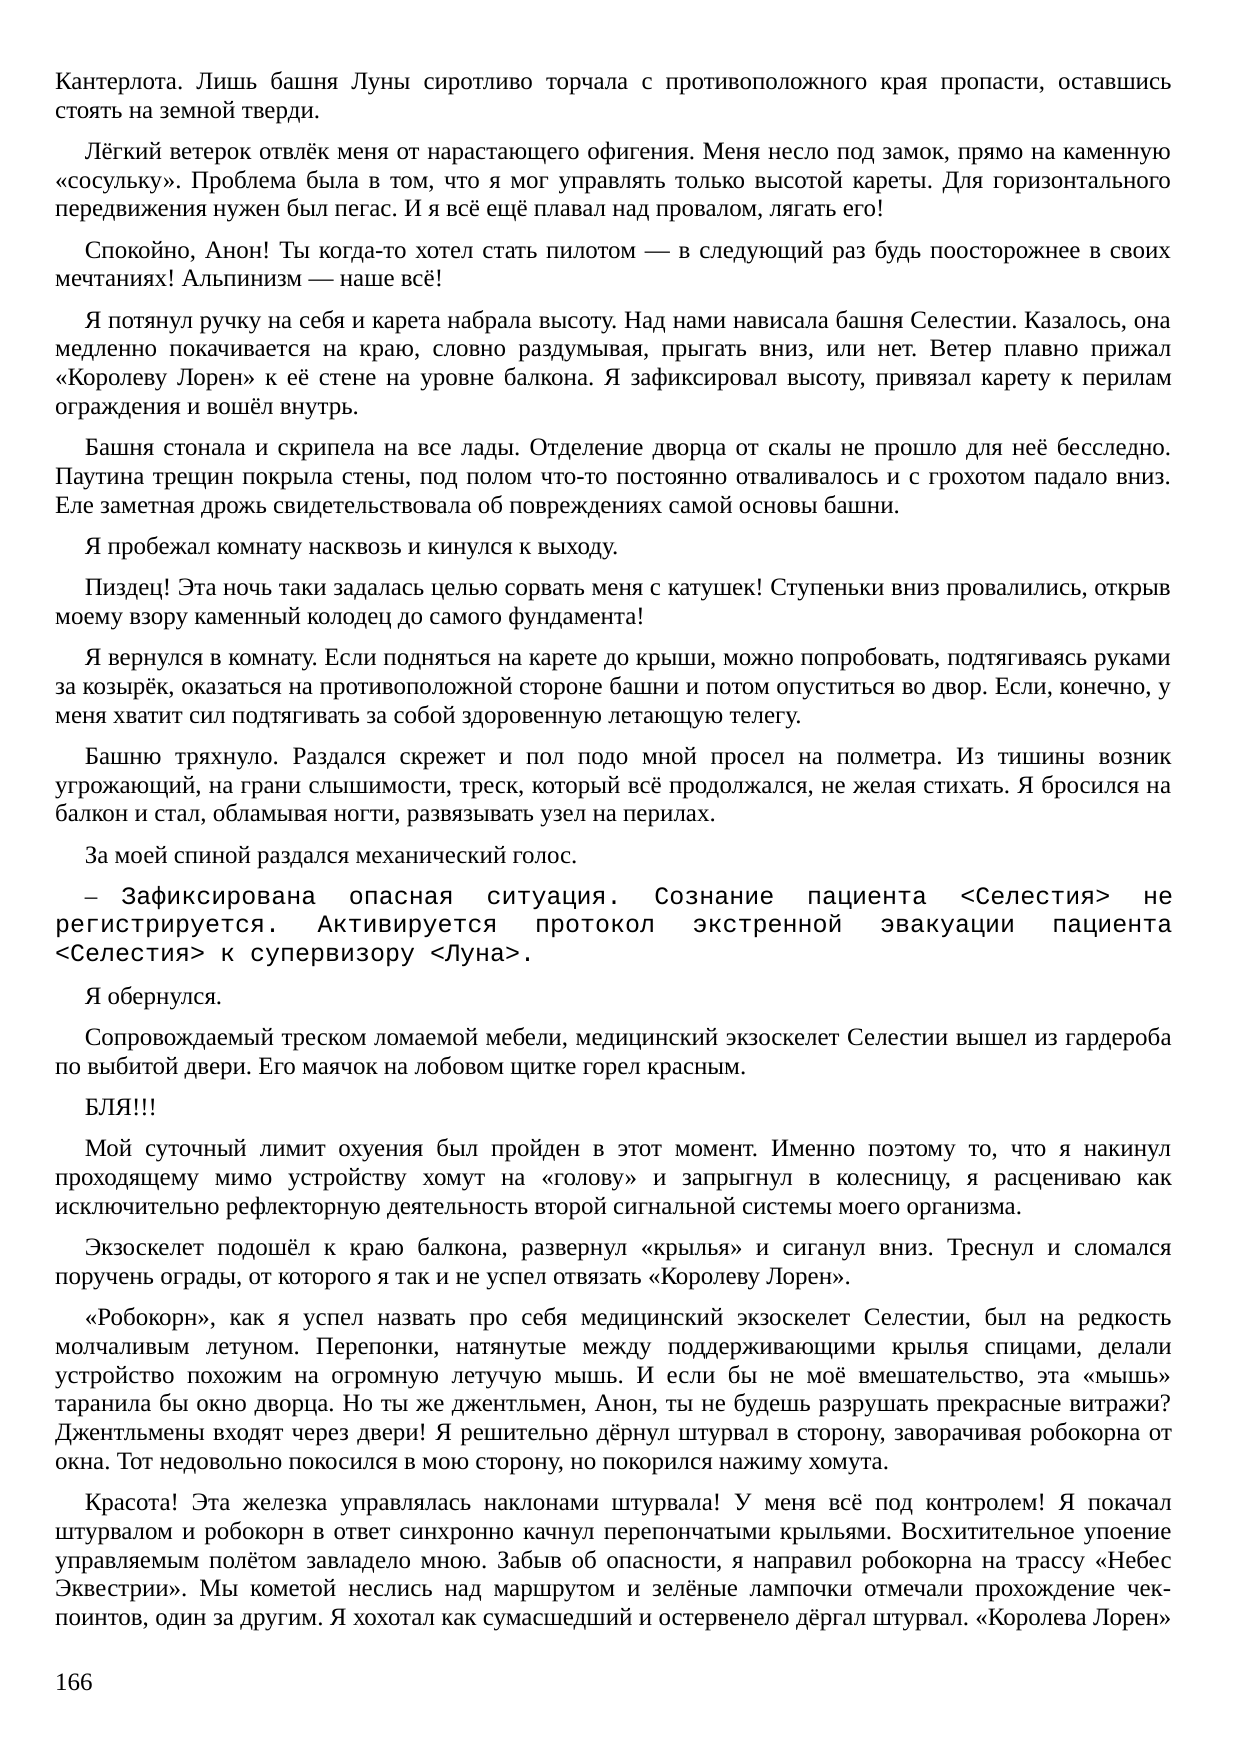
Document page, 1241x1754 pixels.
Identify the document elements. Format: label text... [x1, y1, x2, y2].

text Пиздец! Эта ночь таки задалась целью сорвать меня с катушек! Ступеньки вниз провалились, открыв моему взору каменный колодец до самого фундамента! [55, 572, 1173, 630]
text Башню тряхнуло. Раздался скрежет и пол подо мной просел на полметра. Из тишины возник угрожающий, на грани слышимости, треск, который всё продолжался, не желая стихать. Я бросился на балкон и стал, обламывая ногти, развязывать узел на перилах. [55, 741, 1173, 827]
text «Робокорн», как я успел назвать про себя медицинский экзоскелет Селестии, был на редкость молчаливым летуном. Перепонки, натянутые между поддерживающими крылья спицами, делали устройство похожим на огромную летучую мышь. И если бы не моё вмешательство, эта «мышь» таранила бы окно дворца. Но ты же джентльмен, Анон, ты не будешь разрушать прекрасные витражи? Джентльмены входят через двери! Я решительно дёрнул штурвал в сторону, заворачивая робокорна от окна. Тот недовольно покосился в мою сторону, но покорился нажиму хомута. [55, 1302, 1173, 1475]
text Лёгкий ветерок отвлёк меня от нарастающего офигения. Меня несло под замок, прямо на каменную «сосульку». Проблема была в том, что я мог управлять только высотой кареты. Для горизонтального передвижения нужен был пегас. И я всё ещё плавал над провалом, лягать его! [55, 136, 1173, 222]
text Кантерлота. Лишь башня Луны сиротливо торчала с противоположного края пропасти, оставшись стоять на земной тверди. [55, 66, 1173, 123]
text Я потянул ручку на себя и карета набрала высоту. Над нами нависала башня Селестии. Казалось, она медленно покачивается на краю, словно раздумывая, прыгать вниз, или нет. Ветер плавно прижал «Королеву Лорен» к её стене на уровне балкона. Я зафиксировал высоту, привязал карету к перилам ограждения и вошёл внутрь. [55, 305, 1173, 420]
text За моей спиной раздался механический голос. [55, 840, 1173, 868]
text Я обернулся. [55, 981, 1173, 1010]
text Я пробежал комнату насквозь и кинулся к выходу. [55, 531, 1173, 560]
text Я вернулся в комнату. Если подняться на карете до крыши, можно попробовать, подтягиваясь руками за козырёк, оказаться на противоположной стороне башни и потом опуститься во двор. Если, конечно, у меня хватит сил подтягивать за собой здоровенную летающую телегу. [55, 642, 1173, 728]
text БЛЯ!!! [55, 1092, 1173, 1121]
text Спокойно, Анон! Ты когда-то хотел стать пилотом — в следующий раз будь поосторожнее в своих мечтаниях! Альпинизм — наше всё! [55, 235, 1173, 292]
text Экзоскелет подошёл к краю балкона, развернул «крылья» и сиганул вниз. Треснул и сломался поручень ограды, от которого я так и не успел отвязать «Королеву Лорен». [55, 1232, 1173, 1290]
text Сопровождаемый треском ломаемой мебели, медицинский экзоскелет Селестии вышел из гардероба по выбитой двери. Его маячок на лобовом щитке горел красным. [55, 1022, 1173, 1080]
text Мой суточный лимит охуения был пройден в этот момент. Именно поэтому то, что я накинул проходящему мимо устройству хомут на «голову» и запрыгнул в колесницу, я расцениваю как исключительно рефлекторную деятельность второй сигнальной системы моего организма. [55, 1133, 1173, 1220]
text Красота! Эта железка управлялась наклонами штурвала! У меня всё под контролем! Я покачал штурвалом и робокорн в ответ синхронно качнул перепончатыми крыльями. Восхитительное упоение управляемым полётом завладело мною. Забыв об опасности, я направил робокорна на трассу «Небес Эквестрии». Мы кометой неслись над маршрутом и зелёные лампочки отмечали прохождение чек-поинтов, один за другим. Я хохотал как сумасшедший и остервенело дёргал штурвал. «Королева Лорен» [55, 1487, 1173, 1631]
text – Зафиксирована опасная ситуация. Сознание пациента <Селестия> не регистрируется. Активируется протокол экстренной эвакуации пациента <Селестия> к супервизору <Луна>. [55, 881, 1173, 968]
text Башня стонала и скрипела на все лады. Отделение дворца от скалы не прошло для неё бесследно. Паутина трещин покрыла стены, под полом что-то постоянно отваливалось и с грохотом падало вниз. Еле заметная дрожь свидетельствовала об повреждениях самой основы башни. [55, 432, 1173, 518]
